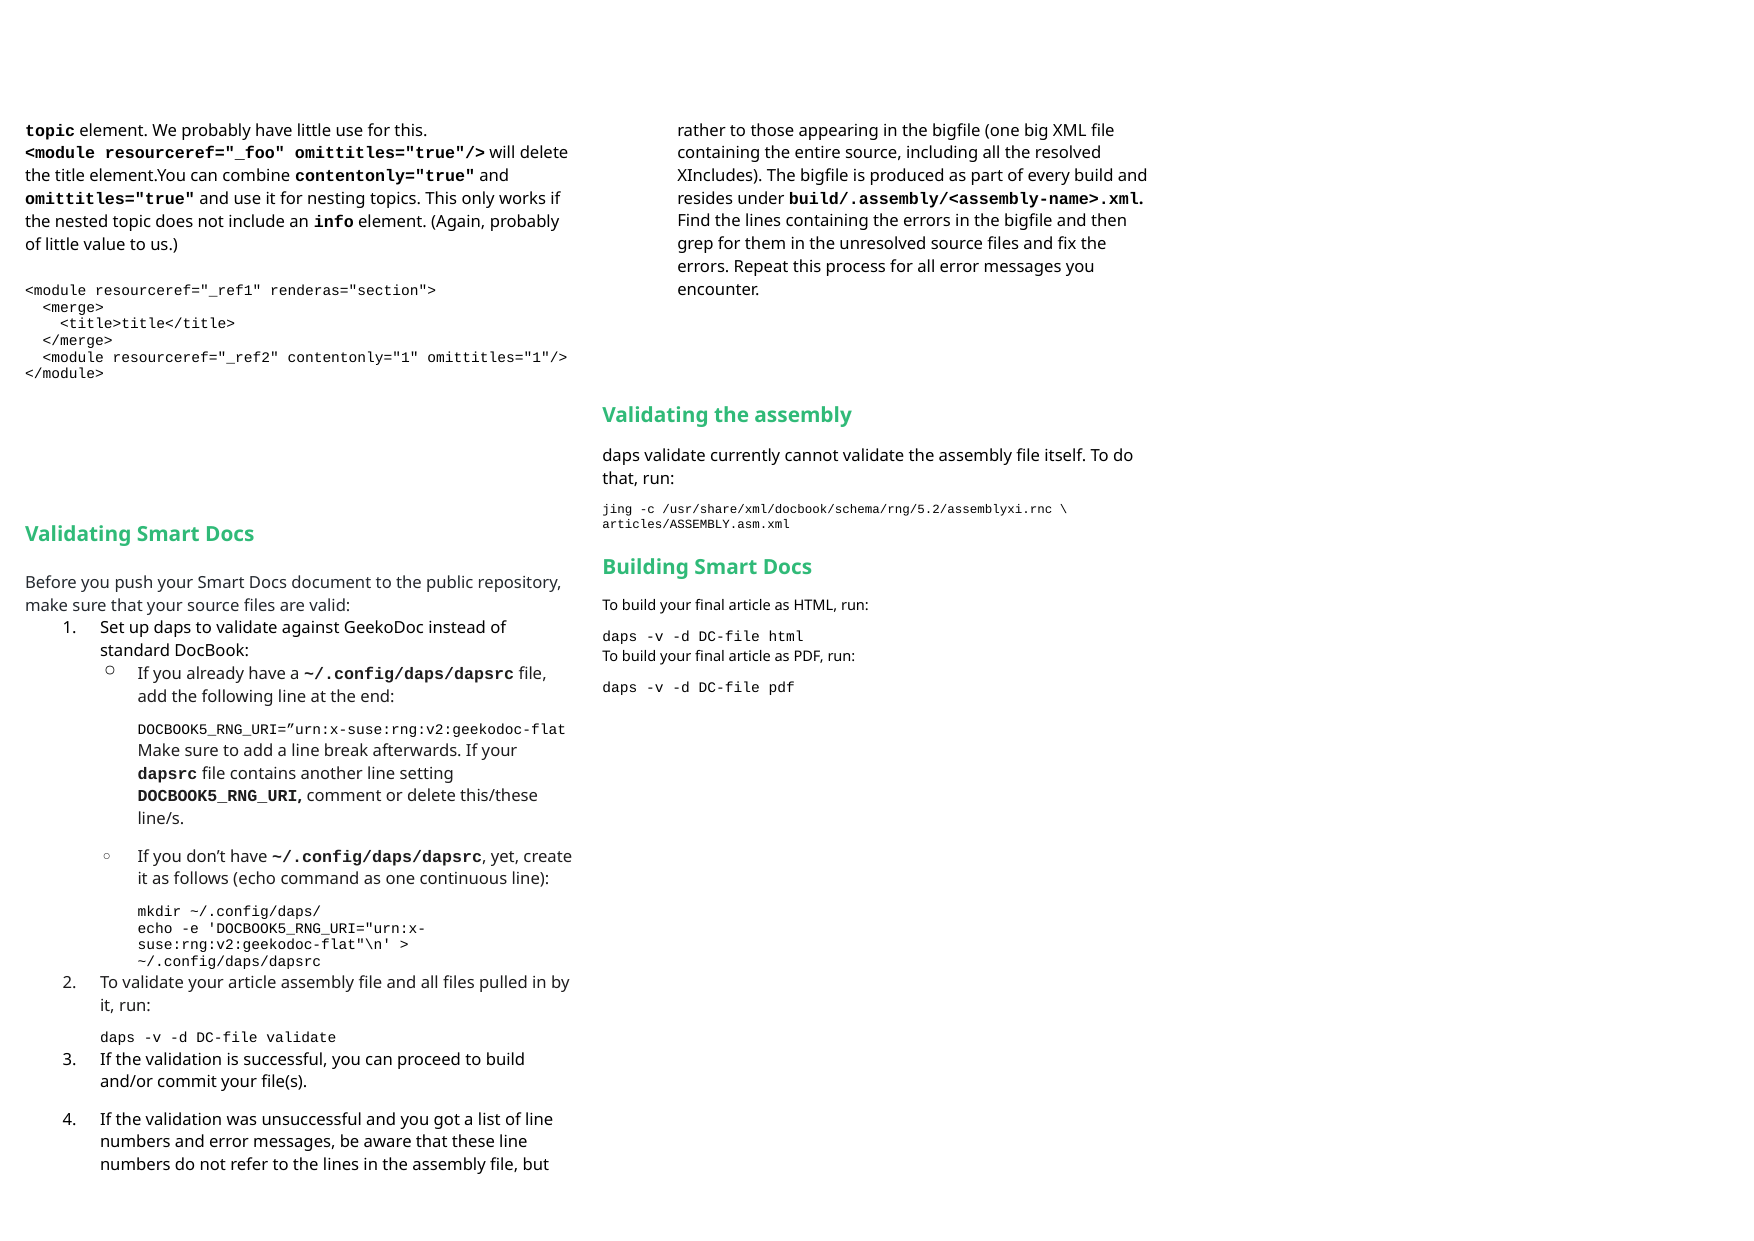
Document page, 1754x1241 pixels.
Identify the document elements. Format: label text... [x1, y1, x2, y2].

text </merge> [25, 333, 575, 350]
list DOCBOOK5_RNG_URI=”urn:x-suse:rng:v2:geekodoc-flat [100, 722, 575, 738]
text daps validate currently cannot validate the assembly file itself. To do that, run: [602, 443, 1152, 489]
list daps -v -d DC-file validate [62, 1031, 575, 1047]
list mkdir ~/.config/daps/ echo -e 'DOCBOOK5_RNG_URI="urn:x-suse:rng:v2:geekodoc-flat"\n' > ~/.config/daps/dapsrc [100, 904, 575, 971]
list Make sure to add a line break afterwards. If your dapsrc file contains another line setting DOCBOOK5_RNG_URI, comment or delete this/these line/s. [100, 738, 575, 829]
text <module resourceref="_ref2" contentonly="1" omittitles="1"/> [25, 350, 575, 366]
text daps -v -d DC-file html [602, 629, 1152, 646]
list rather to those appearing in the bigfile (one big XML file containing the entire source, including all the resolved XIncludes). The bigfile is produced as part of every build and resides under build/.assembly/<assembly-name>.xml. Find the lines containing the errors in the bigfile and then grep for them in the unresolved source files and fix the errors. Repeat this process for all error messages you encounter. [639, 118, 1152, 300]
text topic element. We probably have little use for this. <module resourceref="_foo" omittitles="true"/> will delete the title element.You can combine contentonly="true" and omittitles="true" and use it for nesting topics. This only works if the nested topic does not include an info element. (Again, probably of little value to us.) [25, 118, 575, 255]
list To validate your article assembly file and all files pulled in by it, run: [62, 971, 575, 1016]
text jing -c /usr/share/xml/docbook/schema/rng/5.2/assemblyxi.rnc \ articles/ASSEMBLY.asm.xml Building Smart Docs [602, 503, 1152, 580]
list If you don’t have ~/.config/daps/dapsrc, yet, create it as follows (echo command as one continuous line): [100, 844, 575, 890]
text <merge> [25, 300, 575, 317]
text To build your final article as PDF, run: [602, 646, 1152, 666]
text Validating Smart Docs [25, 519, 575, 548]
list If you already have a ~/.config/daps/dapsrc file, add the following line at the end: [100, 661, 575, 707]
text daps -v -d DC-file pdf [602, 680, 1152, 697]
text To build your final article as HTML, run: [602, 595, 1152, 615]
text Validating the assembly [602, 401, 1152, 429]
text Before you push your Smart Docs document to the public repository, make sure that your source files are valid: [25, 571, 575, 616]
text <title>title</title> [25, 317, 575, 333]
list If the validation is successful, you can proceed to build and/or commit your file(s). [62, 1047, 575, 1092]
text <module resourceref="_ref1" renderas="section"> [25, 284, 575, 300]
list Set up daps to validate against GeekoDoc instead of standard DocBook: [62, 616, 575, 661]
text </module> [25, 366, 575, 383]
list If the validation was unsuccessful and you got a list of line numbers and error messages, be aware that these line numbers do not refer to the lines in the assembly file, but [62, 1107, 575, 1175]
